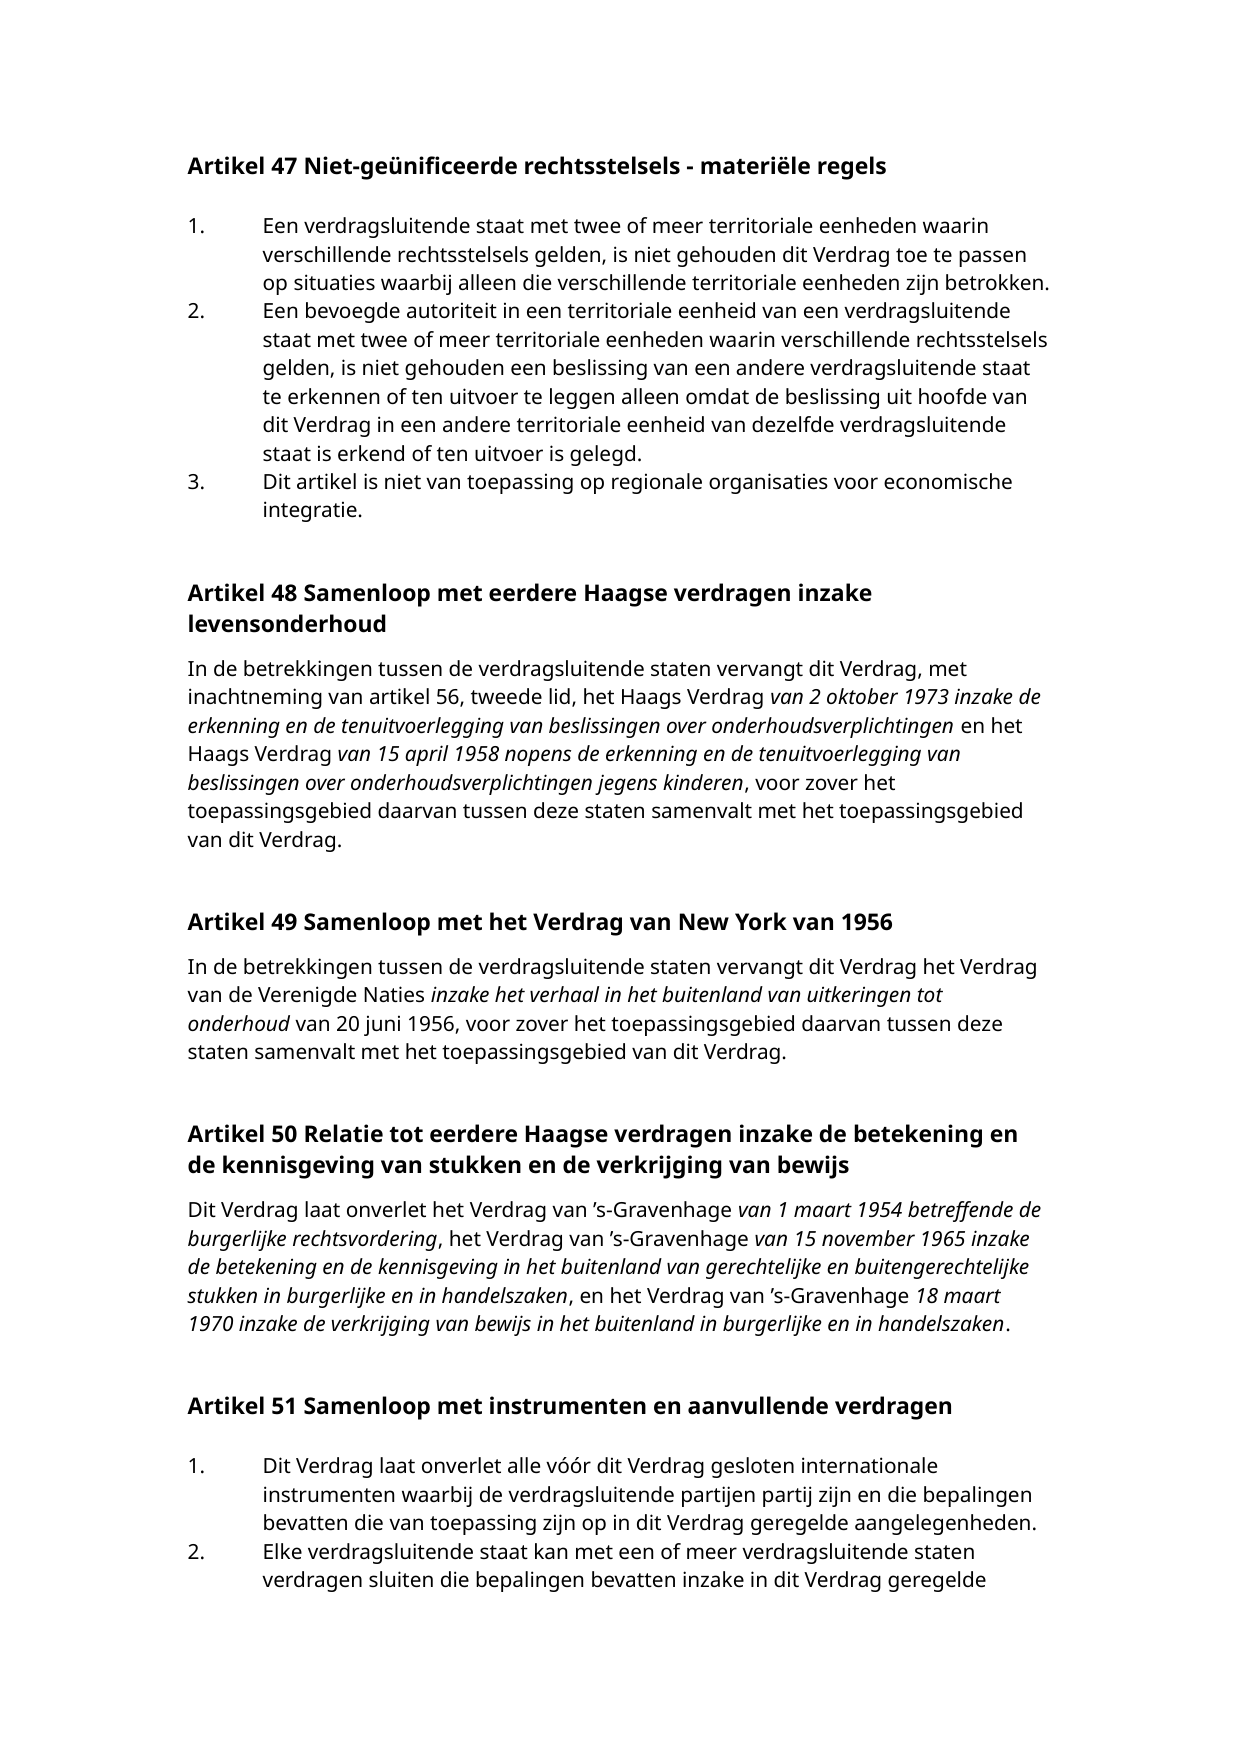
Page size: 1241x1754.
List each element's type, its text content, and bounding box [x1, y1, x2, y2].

subtitle Artikel 48 Samenloop met eerdere Haagse verdragen inzake levensonderhoud [187, 577, 1053, 639]
subtitle Artikel 49 Samenloop met het Verdrag van New York van 1956 [187, 906, 1053, 937]
list Dit artikel is niet van toepassing op regionale organisaties voor economische integratie. [187, 467, 1053, 524]
list Een verdragsluitende staat met twee of meer territoriale eenheden waarin verschillende rechtsstelsels gelden, is niet gehouden dit Verdrag toe te passen op situaties waarbij alleen die verschillende territoriale eenheden zijn betrokken. [187, 211, 1053, 297]
list Elke verdragsluitende staat kan met een of meer verdragsluitende staten verdragen sluiten die bepalingen bevatten inzake in dit Verdrag geregelde [187, 1537, 1053, 1594]
text Dit Verdrag laat onverlet het Verdrag van ’s-Gravenhage van 1 maart 1954 betreffende de burgerlijke rechtsvordering, het Verdrag van ’s-Gravenhage van 15 november 1965 inzake de betekening en de kennisgeving in het buitenland van gerechtelijke en buitengerechtelijke stukken in burgerlijke en in handelszaken, en het Verdrag van ’s-Gravenhage 18 maart 1970 inzake de verkrijging van bewijs in het buitenland in burgerlijke en in handelszaken. [187, 1196, 1053, 1338]
text In de betrekkingen tussen de verdragsluitende staten vervangt dit Verdrag het Verdrag van de Verenigde Naties inzake het verhaal in het buitenland van uitkeringen tot onderhoud van 20 juni 1956, voor zover het toepassingsgebied daarvan tussen deze staten samenvalt met het toepassingsgebied van dit Verdrag. [187, 952, 1053, 1066]
list Dit Verdrag laat onverlet alle vóór dit Verdrag gesloten internationale instrumenten waarbij de verdragsluitende partijen partij zijn en die bepalingen bevatten die van toepassing zijn op in dit Verdrag geregelde aangelegenheden. [187, 1452, 1053, 1537]
list Een bevoegde autoriteit in een territoriale eenheid van een verdragsluitende staat met twee of meer territoriale eenheden waarin verschillende rechtsstelsels gelden, is niet gehouden een beslissing van een andere verdragsluitende staat te erkennen of ten uitvoer te leggen alleen omdat de beslissing uit hoofde van dit Verdrag in een andere territoriale eenheid van dezelfde verdragsluitende staat is erkend of ten uitvoer is gelegd. [187, 297, 1053, 467]
subtitle Artikel 51 Samenloop met instrumenten en aanvullende verdragen [187, 1390, 1053, 1422]
subtitle Artikel 47 Niet-geünificeerde rechtsstelsels - materiële regels [187, 150, 1053, 181]
subtitle Artikel 50 Relatie tot eerdere Haagse verdragen inzake de betekening en de kennisgeving van stukken en de verkrijging van bewijs [187, 1118, 1053, 1181]
text In de betrekkingen tussen de verdragsluitende staten vervangt dit Verdrag, met inachtneming van artikel 56, tweede lid, het Haags Verdrag van 2 oktober 1973 inzake de erkenning en de tenuitvoerlegging van beslissingen over onderhoudsverplichtingen en het Haags Verdrag van 15 april 1958 nopens de erkenning en de tenuitvoerlegging van beslissingen over onderhoudsverplichtingen jegens kinderen, voor zover het toepassingsgebied daarvan tussen deze staten samenvalt met het toepassingsgebied van dit Verdrag. [187, 654, 1053, 853]
